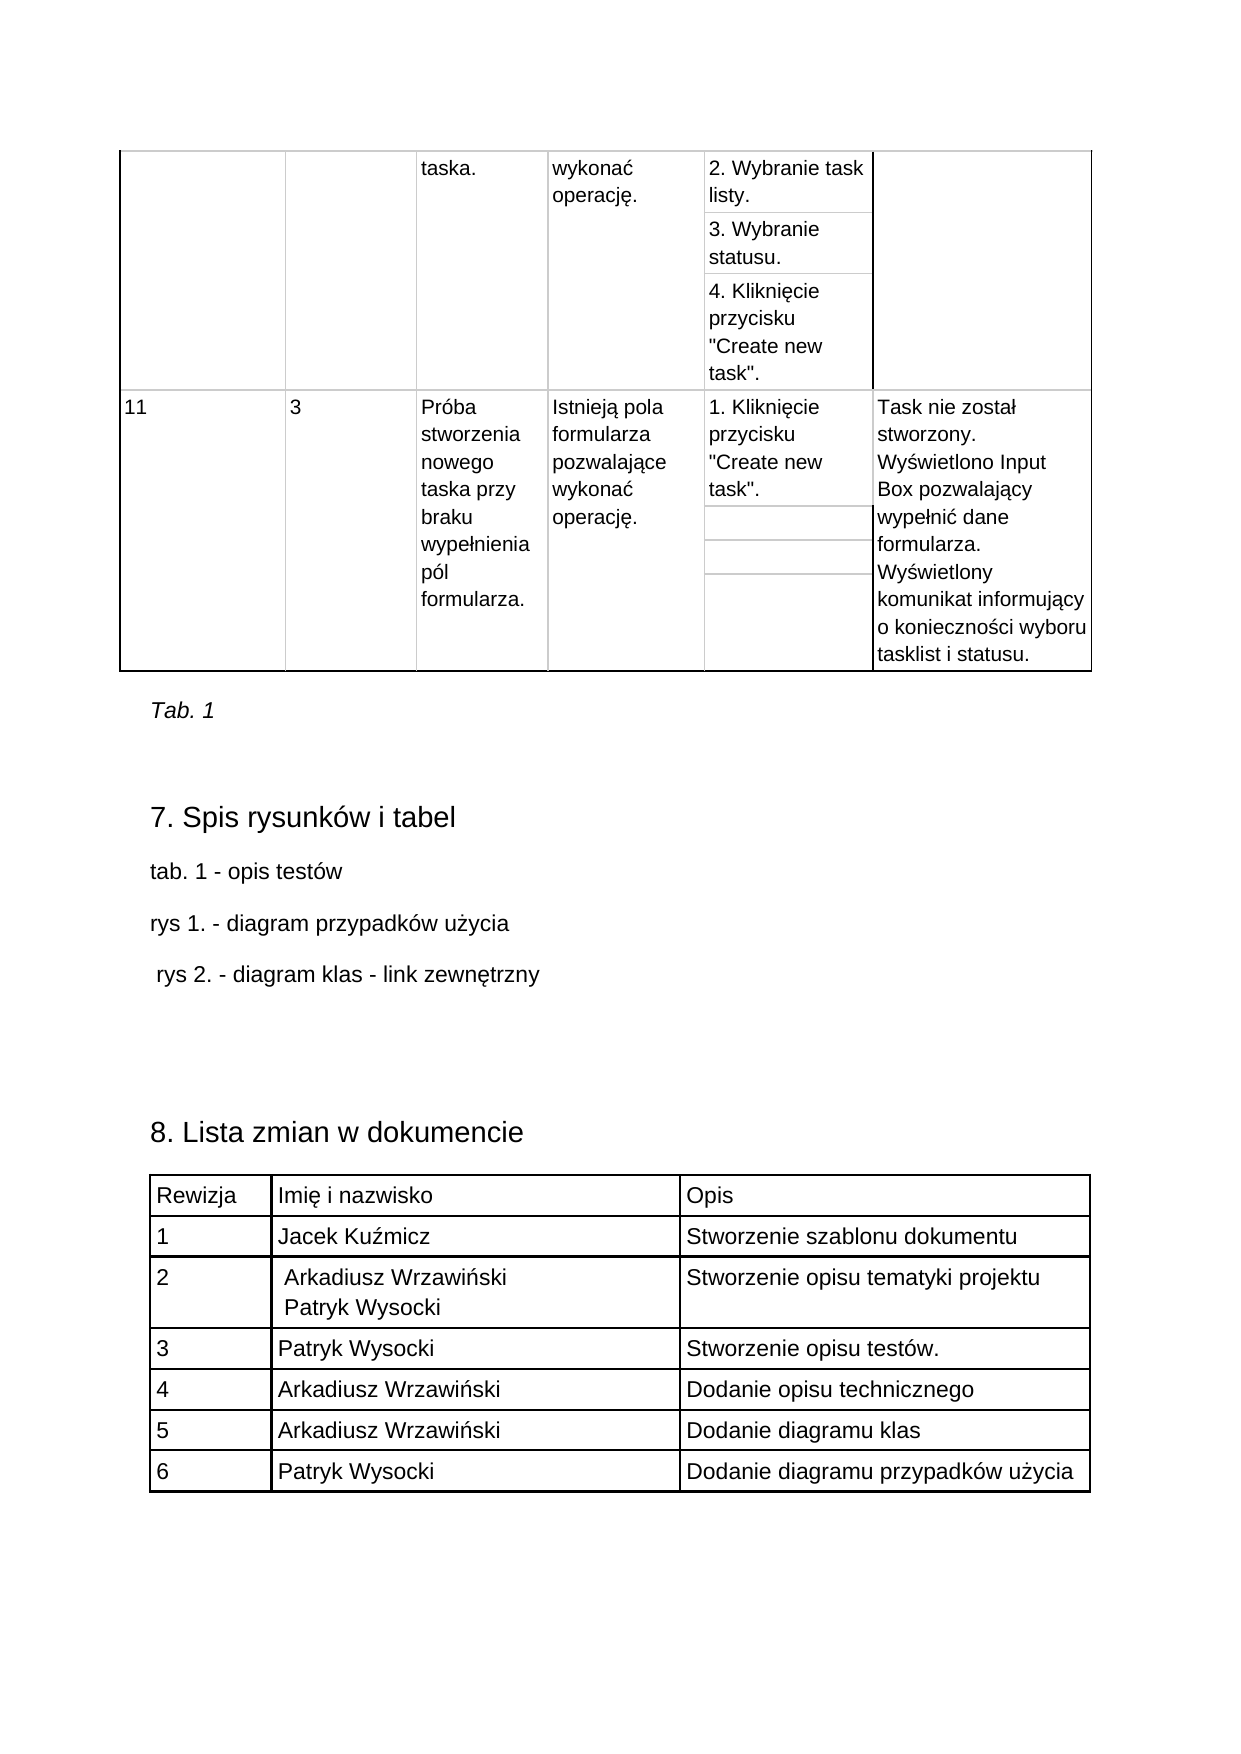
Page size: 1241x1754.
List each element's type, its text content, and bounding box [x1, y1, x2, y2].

table_cell Stworzenie opisu testów. [681, 1329, 1089, 1367]
text tab. 1 - opis testów [150, 858, 1090, 884]
table_cell 6 [151, 1451, 270, 1490]
table_cell Stworzenie opisu tematyki projektu [681, 1258, 1089, 1327]
table_cell Próba stworzenia nowego taska przy braku wypełnienia pól formularza. [417, 391, 547, 670]
text rys 1. - diagram przypadków użycia [150, 909, 1090, 936]
table_cell 1. Kliknięcie przycisku "Create new task". [705, 391, 872, 505]
table_cell 1 [151, 1217, 270, 1255]
table_cell Arkadiusz Wrzawiński [273, 1411, 679, 1449]
table_cell 3. Wybranie statusu. [705, 213, 872, 273]
table_header Rewizja [151, 1176, 270, 1214]
table_cell Arkadiusz Wrzawiński Patryk Wysocki [273, 1258, 679, 1327]
table_cell 3 [286, 391, 416, 670]
table_cell [874, 152, 1091, 389]
table_cell [286, 152, 416, 389]
table_cell 2 [151, 1258, 270, 1327]
table_cell Dodanie opisu technicznego [681, 1370, 1089, 1408]
table_cell [705, 507, 872, 539]
table_cell taska. [417, 152, 547, 389]
table_cell [705, 575, 872, 670]
table_cell Dodanie diagramu przypadków użycia [681, 1451, 1089, 1490]
text Tab. 1 [150, 697, 1090, 723]
table_cell 4. Kliknięcie przycisku "Create new task". [705, 274, 872, 389]
table_cell Jacek Kuźmicz [273, 1217, 679, 1255]
table_header Opis [681, 1176, 1089, 1214]
table_cell 11 [121, 391, 285, 670]
table_cell wykonać operację. [549, 152, 704, 389]
table_cell Arkadiusz Wrzawiński [273, 1370, 679, 1408]
table_cell [121, 152, 285, 389]
table_cell [705, 541, 872, 573]
table_cell 5 [151, 1411, 270, 1449]
table_cell 3 [151, 1329, 270, 1367]
text rys 2. - diagram klas - link zewnętrzny [150, 961, 1090, 987]
text 8. Lista zmian w dokumencie [150, 1115, 1090, 1148]
table_cell Dodanie diagramu klas [681, 1411, 1089, 1449]
table_cell 2. Wybranie task listy. [705, 152, 872, 211]
table_cell 4 [151, 1370, 270, 1408]
table_header Imię i nazwisko [273, 1176, 679, 1214]
table_cell Stworzenie szablonu dokumentu [681, 1217, 1089, 1255]
table_cell Patryk Wysocki [273, 1451, 679, 1490]
table_cell Istnieją pola formularza pozwalające wykonać operację. [549, 391, 704, 670]
table_cell Patryk Wysocki [273, 1329, 679, 1367]
table_cell Task nie został stworzony. Wyświetlono Input Box pozwalający wypełnić dane formularza. Wyświetlony komunikat informujący o konieczności wyboru tasklist i statusu. [874, 391, 1091, 670]
text 7. Spis rysunków i tabel [150, 800, 1090, 833]
